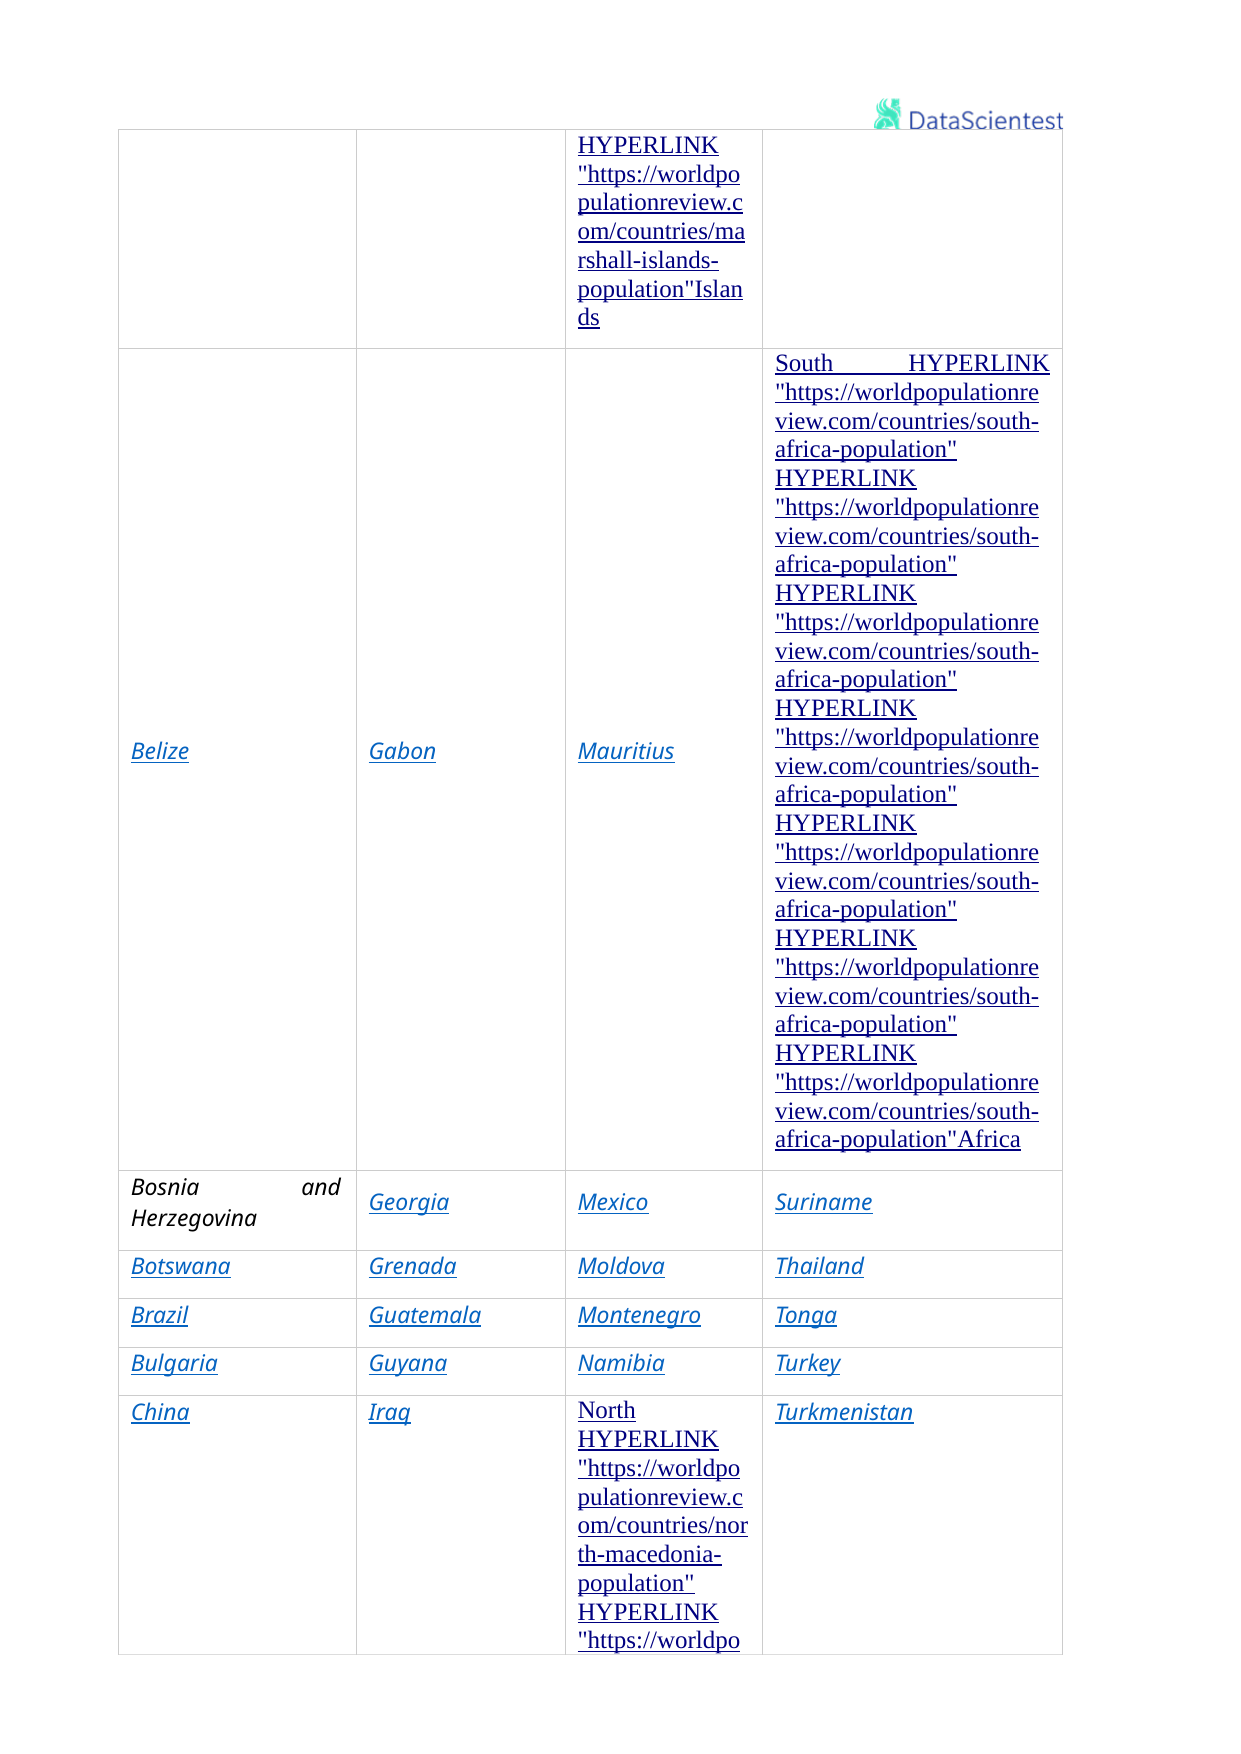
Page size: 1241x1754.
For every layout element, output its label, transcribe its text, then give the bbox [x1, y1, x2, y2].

table_cell Bulgaria [119, 1348, 356, 1395]
table_cell Gabon [357, 349, 565, 1170]
table_cell Suriname [763, 1171, 1062, 1250]
table_cell China [119, 1396, 356, 1654]
table_cell South HYPERLINK "https://worldpopulationreview.com/countries/south-africa-population" HYPERLINK "https://worldpopulationreview.com/countries/south-africa-population" HYPERLINK "https://worldpopulationreview.com/countries/south-africa-population" HYPERLINK "https://worldpopulationreview.com/countries/south-africa-population" HYPERLINK "https://worldpopulationreview.com/countries/south-africa-population" HYPERLINK "https://worldpopulationreview.com/countries/south-africa-population" HYPERLINK "https://worldpopulationreview.com/countries/south-africa-population"Africa [763, 349, 1062, 1170]
table_cell Belize [119, 349, 356, 1170]
table_cell North HYPERLINK "https://worldpopulationreview.com/countries/north-macedonia-population" HYPERLINK "https://worldpo [566, 1396, 762, 1654]
table_cell Guyana [357, 1348, 565, 1395]
table_cell Bosnia and Herzegovina [119, 1171, 356, 1250]
table_cell Botswana [119, 1251, 356, 1298]
table_cell Turkmenistan [763, 1396, 1062, 1654]
table_cell Grenada [357, 1251, 565, 1298]
table_cell Mexico [566, 1171, 762, 1250]
table_cell Thailand [763, 1251, 1062, 1298]
table_cell Montenegro [566, 1299, 762, 1347]
table_cell [119, 130, 356, 348]
table_cell Turkey [763, 1348, 1062, 1395]
table_cell Tonga [763, 1299, 1062, 1347]
table_cell [357, 130, 565, 348]
table_cell [763, 130, 1062, 348]
table_cell HYPERLINK "https://worldpopulationreview.com/countries/marshall-islands-population"Islands [566, 130, 762, 348]
table_cell Brazil [119, 1299, 356, 1347]
table_cell Namibia [566, 1348, 762, 1395]
table_cell Guatemala [357, 1299, 565, 1347]
table_cell Iraq [357, 1396, 565, 1654]
table_cell Mauritius [566, 349, 762, 1170]
table_cell Moldova [566, 1251, 762, 1298]
table_cell Georgia [357, 1171, 565, 1250]
